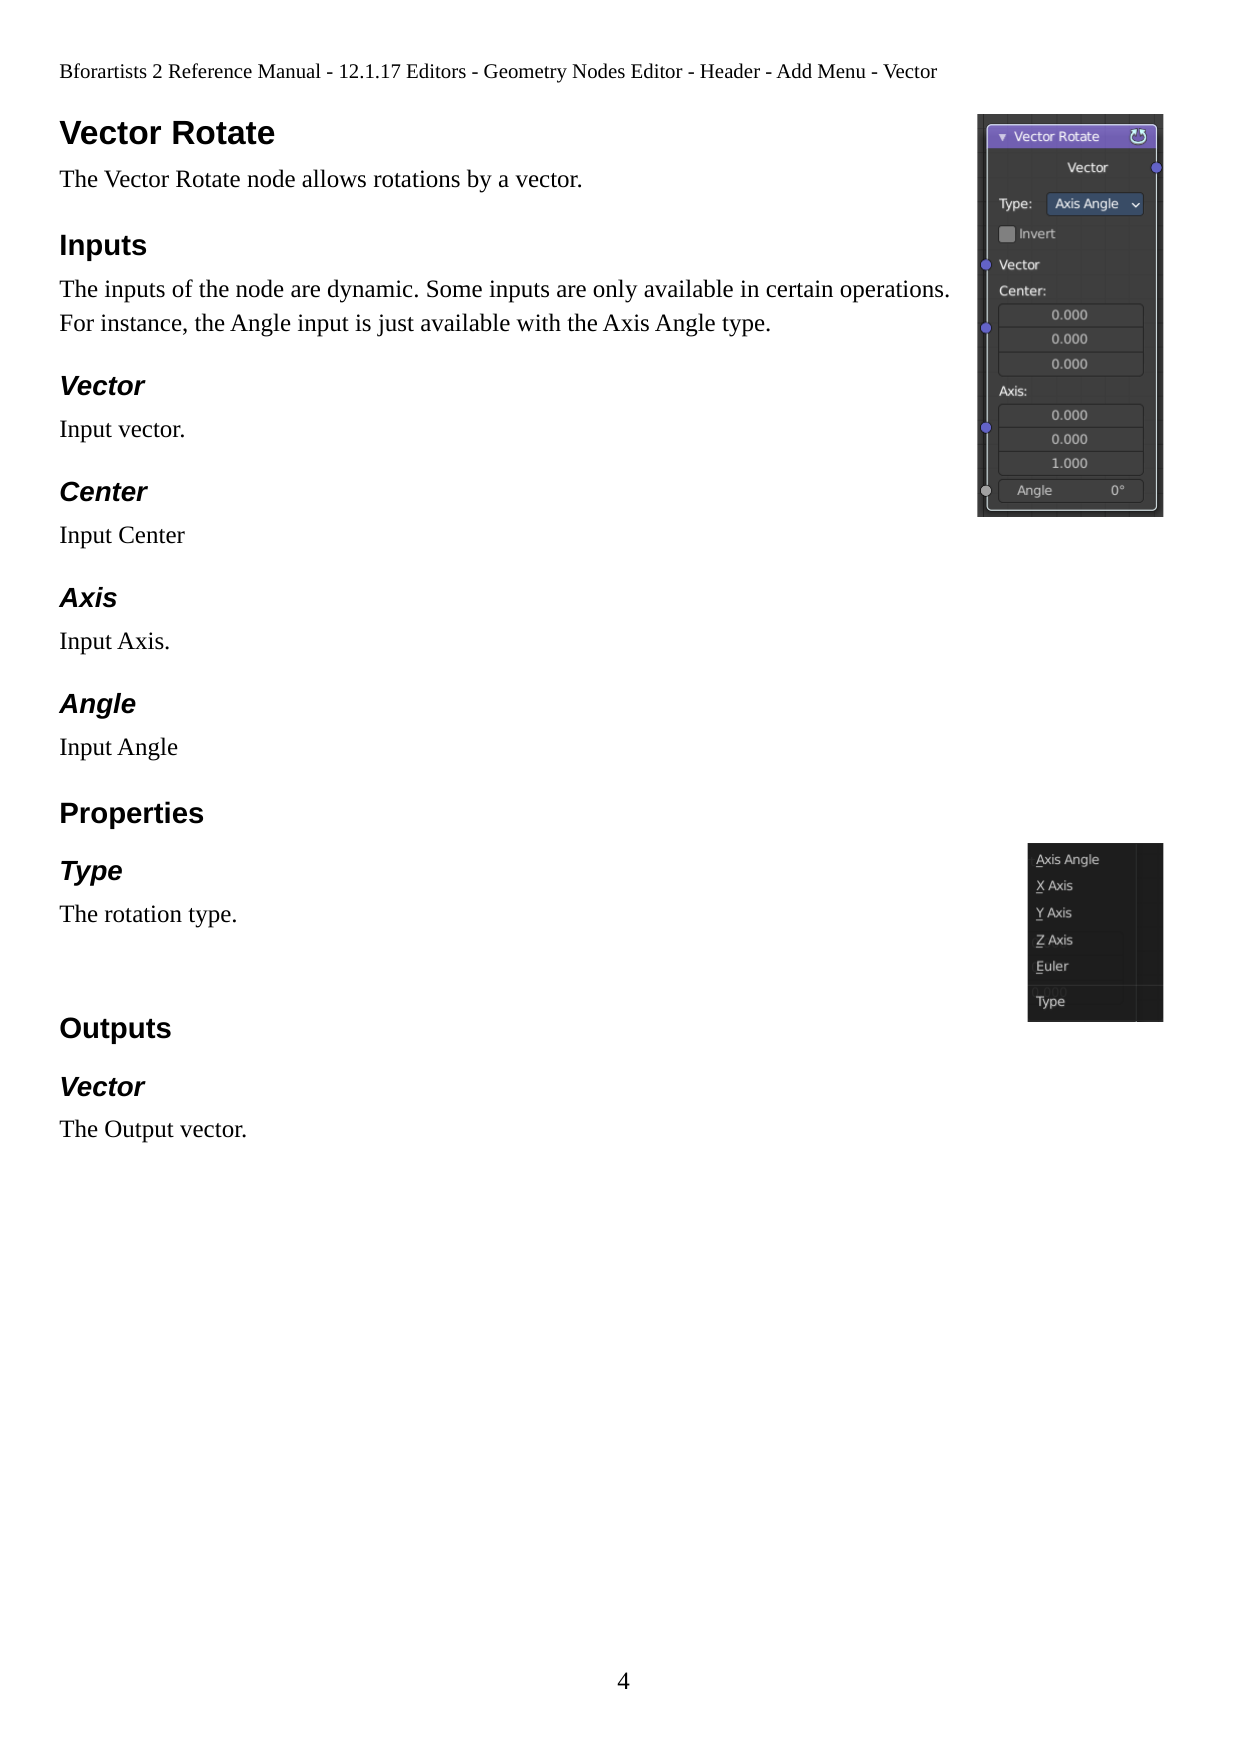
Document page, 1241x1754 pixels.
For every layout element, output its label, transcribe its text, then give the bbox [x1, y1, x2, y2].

text The Output vector. [59, 1114, 1181, 1143]
text The Vector Rotate node allows rotations by a vector. [59, 164, 977, 192]
subtitle [1164, 370, 1181, 402]
subtitle Angle [59, 687, 1181, 719]
text Input Axis. [59, 626, 1181, 655]
picture [1027, 843, 1164, 1022]
subtitle Type [59, 854, 1027, 886]
subtitle Axis [59, 582, 1181, 613]
subtitle Inputs [59, 227, 977, 261]
subtitle Center [59, 476, 977, 507]
text Input Angle [59, 732, 1181, 761]
text [1164, 899, 1181, 927]
subtitle [1164, 227, 1181, 261]
subtitle Vector [59, 370, 977, 402]
text Input Center [59, 520, 1181, 549]
subtitle Properties [59, 796, 1181, 829]
text [1164, 414, 1181, 443]
text Input vector. [59, 414, 977, 443]
subtitle Outputs [59, 1011, 1181, 1045]
subtitle Vector [59, 1070, 1181, 1102]
subtitle [1164, 476, 1181, 507]
text The inputs of the node are dynamic. Some inputs are only available in certain operations. For instance, the Angle input is just available with the Axis Angle type. [59, 274, 977, 337]
subtitle [1164, 854, 1181, 886]
subtitle Vector Rotate [59, 113, 1181, 151]
text The rotation type. [59, 899, 1027, 927]
picture [977, 114, 1164, 517]
